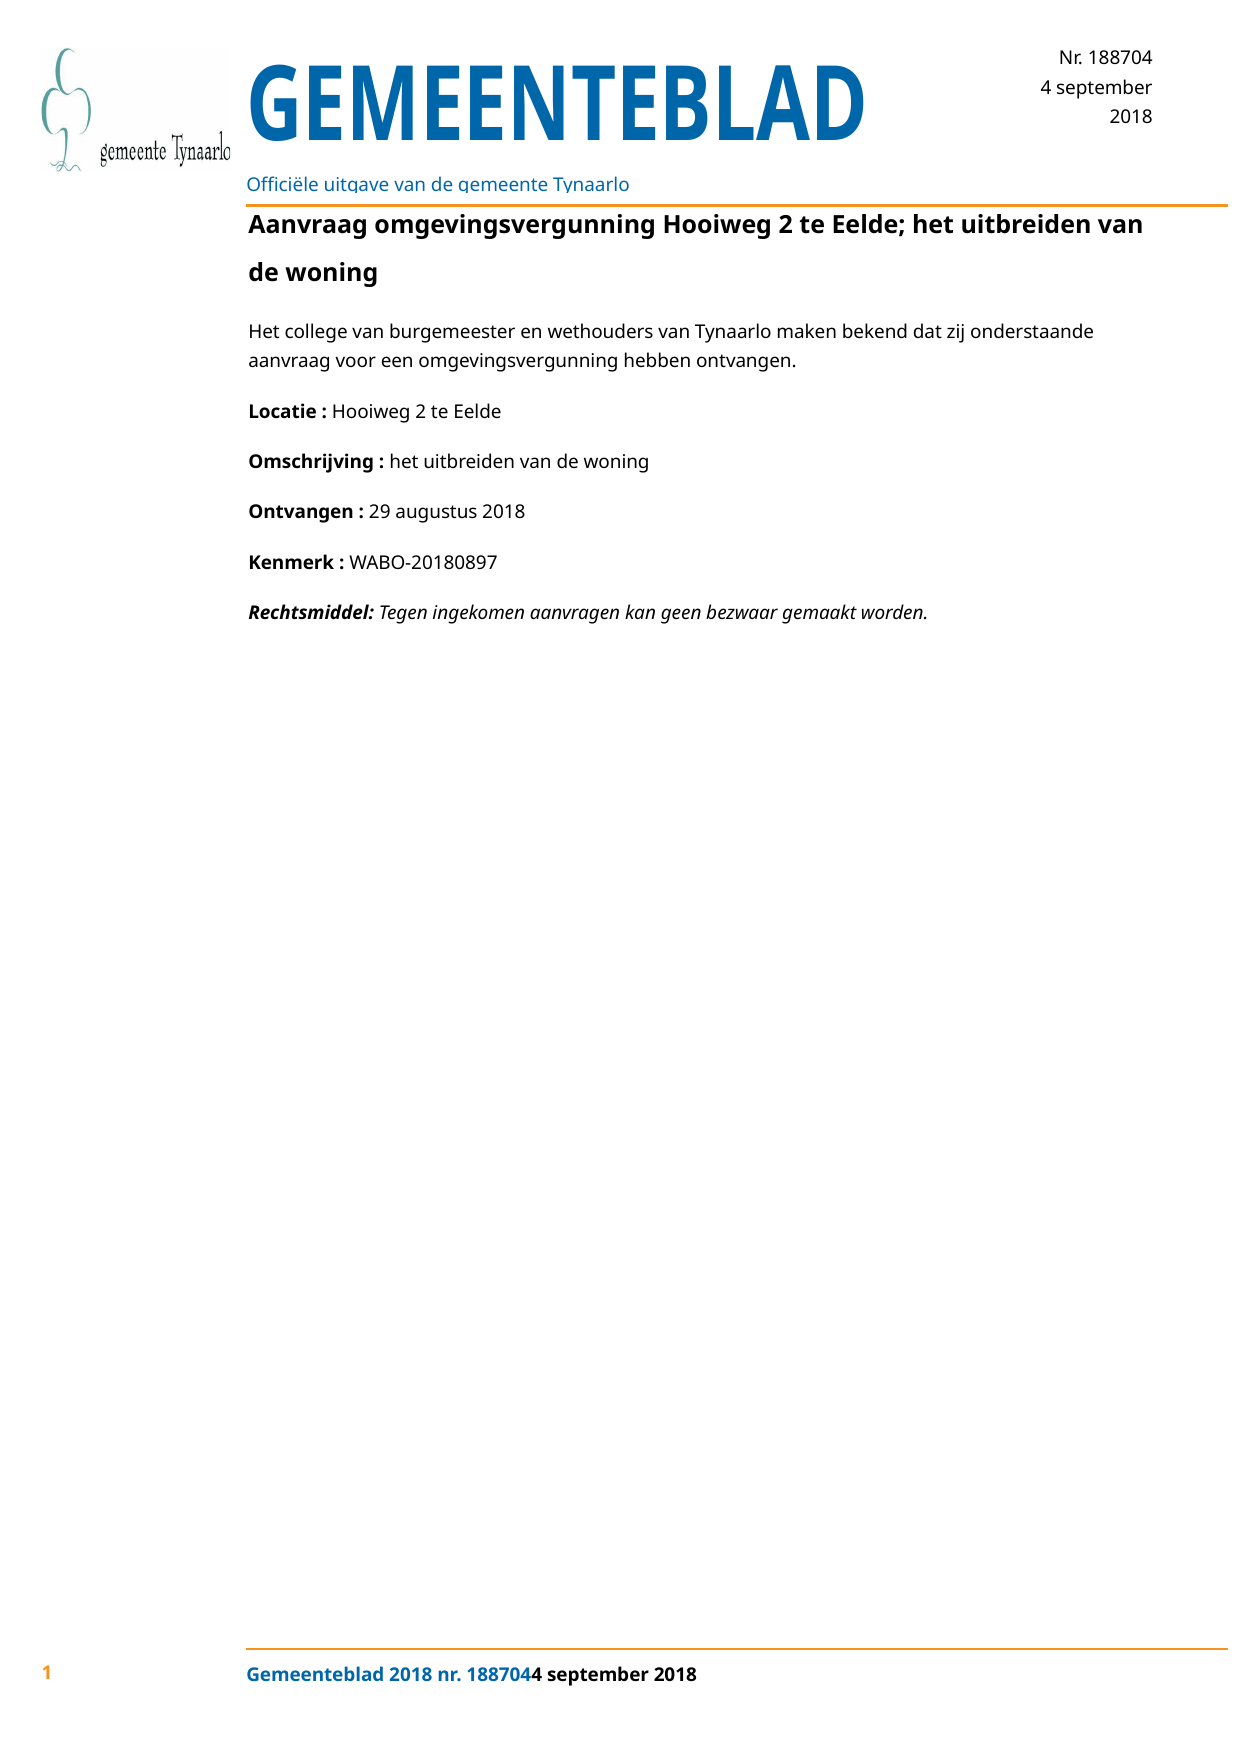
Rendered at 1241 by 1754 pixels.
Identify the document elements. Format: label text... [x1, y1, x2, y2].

text Rechtsmiddel: Tegen ingekomen aanvragen kan geen bezwaar gemaakt worden. [248, 599, 1152, 625]
picture [41, 47, 231, 172]
text Het college van burgemeester en wethouders van Tynaarlo maken bekend dat zij onderstaande aanvraag voor een omgevingsvergunning hebben ontvangen. [248, 318, 1152, 373]
text Omschrijving : het uitbreiden van de woning [248, 448, 1152, 474]
text Locatie : Hooiweg 2 te Eelde [248, 398, 1152, 424]
text Kenmerk : WABO-20180897 [248, 549, 1152, 575]
text Aanvraag omgevingsvergunning Hooiweg 2 te Eelde; het uitbreiden van de woning [248, 207, 1152, 288]
text Ontvangen : 29 augustus 2018 [248, 499, 1152, 524]
